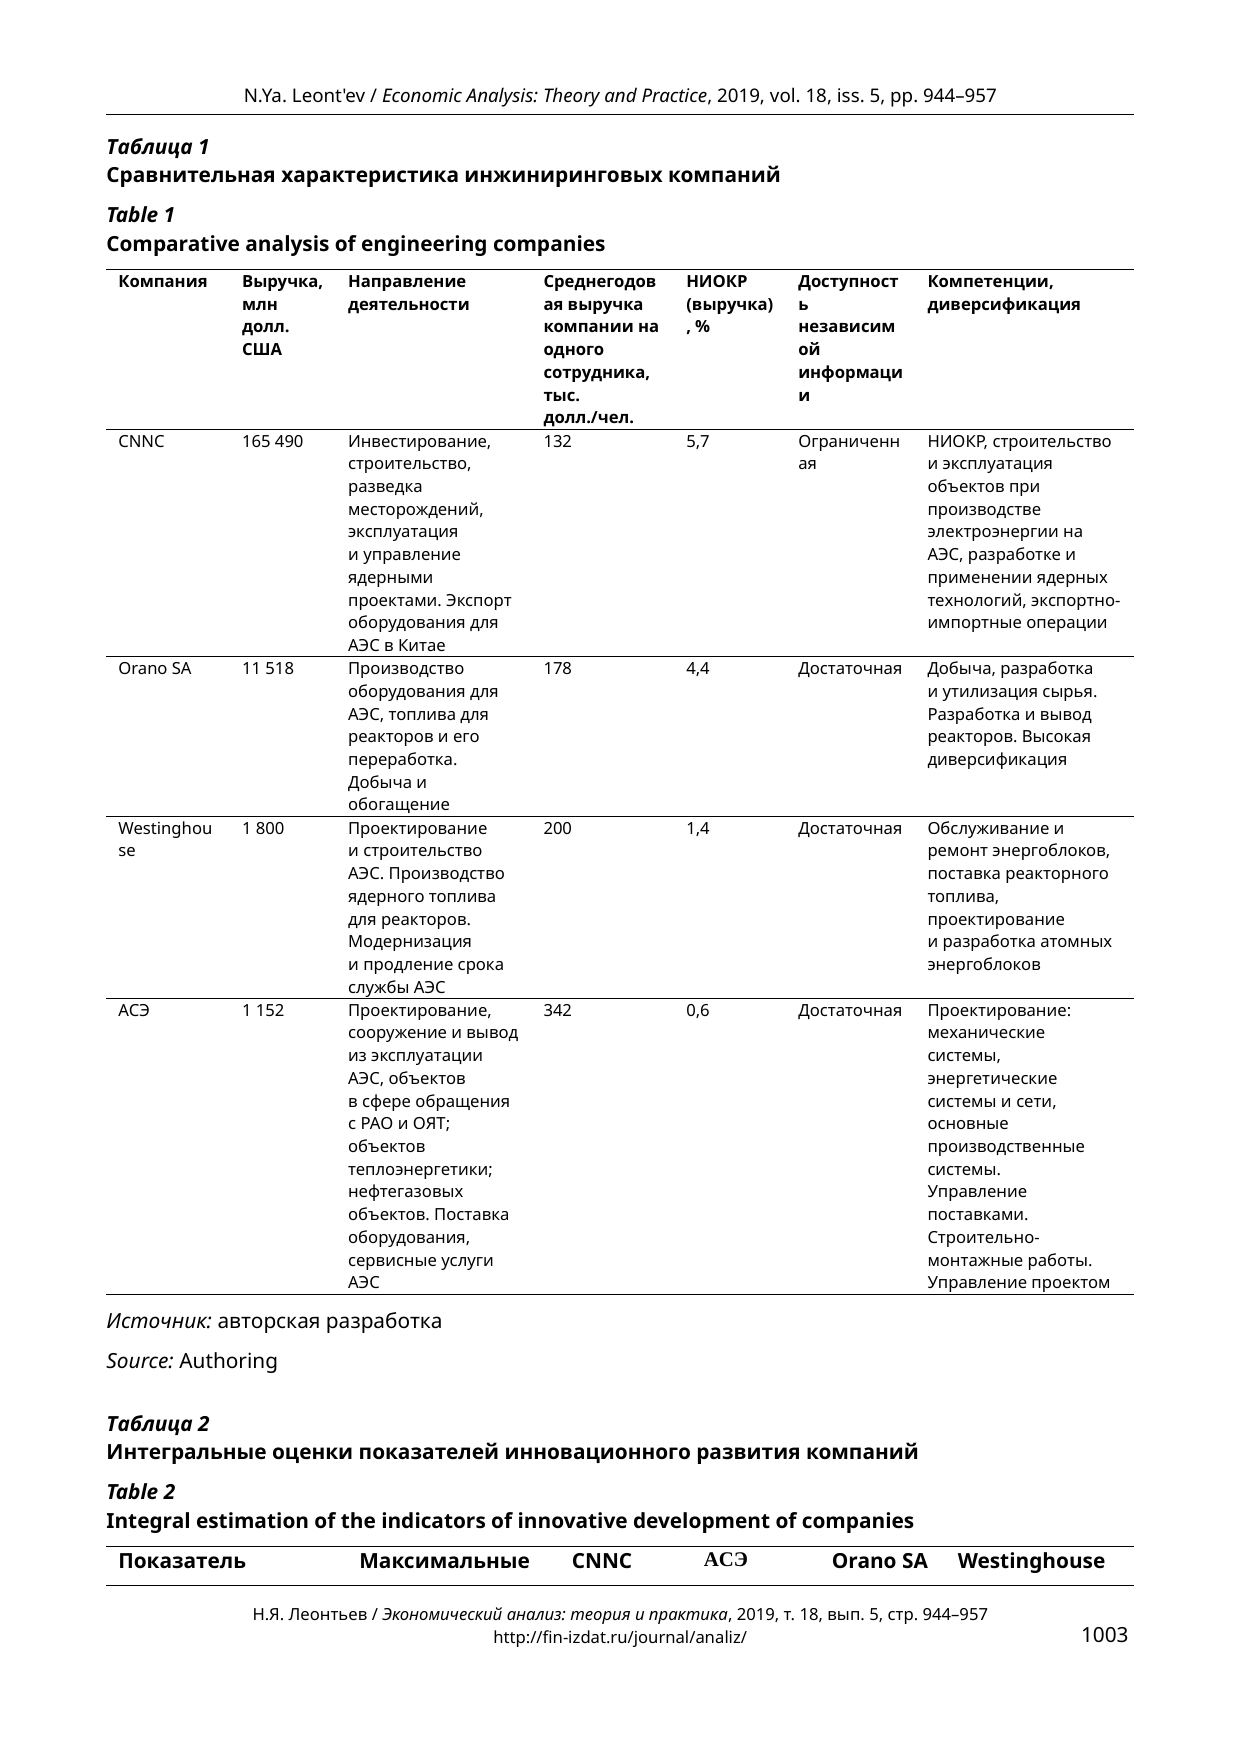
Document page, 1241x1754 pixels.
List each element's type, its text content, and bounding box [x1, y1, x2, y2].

text Таблица 2 [106, 1409, 1134, 1437]
text Source: Authoring [106, 1346, 1134, 1374]
table_header Доступность независимой информации [786, 270, 916, 429]
table_header Направление деятельности [336, 270, 531, 429]
table_cell 1,4 [674, 817, 786, 998]
table_cell Проектирование, сооружение и вывод из эксплуатации АЭС, объектов в сфере обращения с РАО и ОЯТ; объектов теплоэнергетики; нефтегазовых объектов. Поставка оборудования, сервисные услуги АЭС [336, 999, 531, 1294]
table_cell 5,7 [674, 430, 786, 656]
table_header Максимальные [347, 1547, 560, 1585]
text Comparative analysis of engineering companies [106, 229, 1134, 257]
table_cell AСЭ [106, 999, 230, 1294]
table_header НИОКР (выручка), % [674, 270, 786, 429]
table_header Выручка, млн долл. США [230, 270, 336, 429]
table_cell Обслуживание и ремонт энергоблоков, поставка реакторного топлива, проектирование и разработка атомных энергоблоков [916, 817, 1134, 998]
table_cell Достаточная [786, 817, 916, 998]
table_header Среднегодовая выручка компании на одного сотрудника, тыс. долл./чел. [531, 270, 674, 429]
table_cell 342 [531, 999, 674, 1294]
text Интегральные оценки показателей инновационного развития компаний [106, 1437, 1134, 1466]
text Сравнительная характеристика инжиниринговых компаний [106, 160, 1134, 189]
table_cell Ограниченная [786, 430, 916, 656]
table_header AСЭ [692, 1547, 820, 1585]
table_cell 165 490 [230, 430, 336, 656]
text Table 1 [106, 201, 1134, 229]
table_cell Проектирование: механические системы, энергетические системы и сети, основные производственные системы. Управление поставками. Строительно-монтажные работы. Управление проектом [916, 999, 1134, 1294]
table_cell 1 800 [230, 817, 336, 998]
text Table 2 [106, 1477, 1134, 1506]
table_header Оrano SA [820, 1547, 946, 1585]
table_cell Достаточная [786, 657, 916, 816]
table_header Westinghouse [946, 1547, 1134, 1585]
table_cell Достаточная [786, 999, 916, 1294]
table_cell Добыча, разработка и утилизация сырья. Разработка и вывод реакторов. Высокая диверсификация [916, 657, 1134, 816]
table_cell Проектирование и строительство АЭС. Производство ядерного топлива для реакторов. Модернизация и продление срока службы АЭС [336, 817, 531, 998]
table_header Компания [106, 270, 230, 429]
table_cell 132 [531, 430, 674, 656]
table_cell 178 [531, 657, 674, 816]
table_cell 4,4 [674, 657, 786, 816]
text Таблица 1 [106, 132, 1134, 160]
table_cell Производство оборудования для АЭС, топлива для реакторов и его переработка. Добыча и обогащение [336, 657, 531, 816]
table_cell НИОКР, строительство и эксплуатация объектов при производстве электроэнергии на АЭС, разработке и применении ядерных технологий, экспортно-импортные операции [916, 430, 1134, 656]
table_cell Orano SA [106, 657, 230, 816]
table_cell 200 [531, 817, 674, 998]
text Источник: авторская разработка [106, 1306, 1134, 1334]
text Integral estimation of the indicators of innovative development of companies [106, 1506, 1134, 1534]
table_header Компетенции, диверсификация [916, 270, 1134, 429]
table_cell 0,6 [674, 999, 786, 1294]
table_cell CNNC [106, 430, 230, 656]
table_cell 11 518 [230, 657, 336, 816]
table_cell 1 152 [230, 999, 336, 1294]
table_header Показатель [106, 1547, 347, 1585]
table_cell Инвестирование, строительство, разведка месторождений, эксплуатация и управление ядерными проектами. Экспорт оборудования для АЭС в Китае [336, 430, 531, 656]
table_cell Westinghouse [106, 817, 230, 998]
table_header CNNC [560, 1547, 692, 1585]
